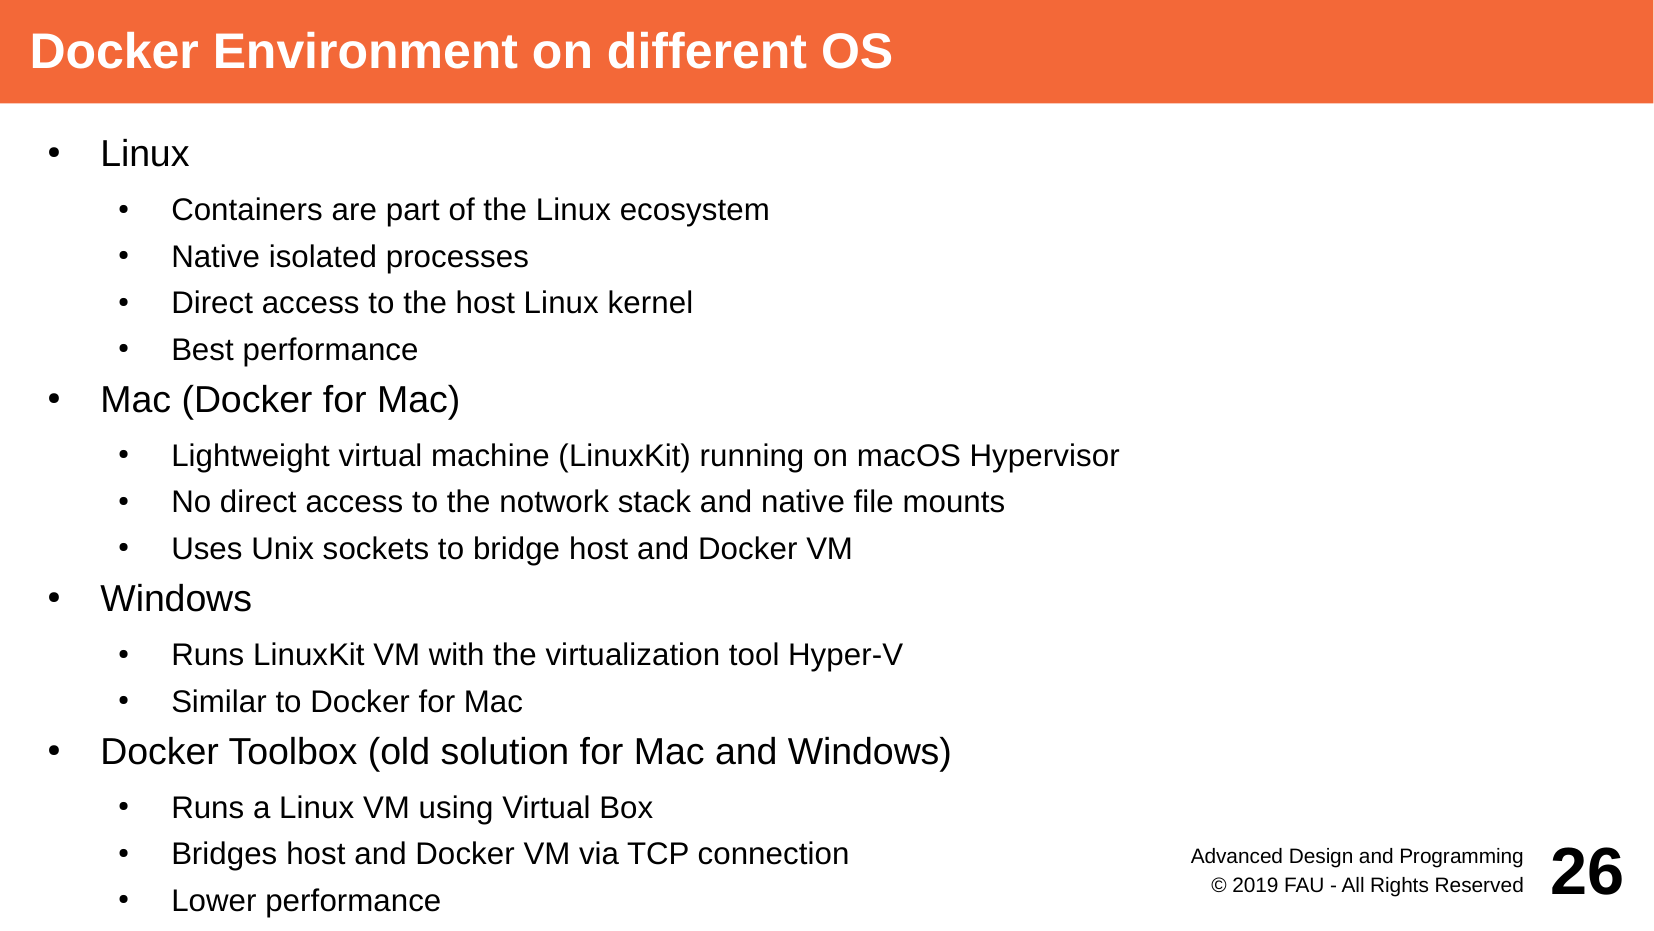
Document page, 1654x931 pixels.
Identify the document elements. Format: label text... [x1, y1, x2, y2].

list Linux Containers are part of the Linux ecosystem Native isolated processes Direct access to the host Linux kernel Best performance Mac (Docker for Mac) Lightweight virtual machine (LinuxKit) running on macOS Hypervisor No direct access to the notwork stack and native file mounts Uses Unix sockets to bridge host and Docker VM Windows Runs LinuxKit VM with the virtualization tool Hyper-V Similar to Docker for Mac Docker Toolbox (old solution for Mac and Windows) Runs a Linux VM using Virtual Box Bridges host and Docker VM via TCP connection Lower performance [29, 132, 1625, 813]
title Docker Environment on different OS [0, 0, 1654, 104]
